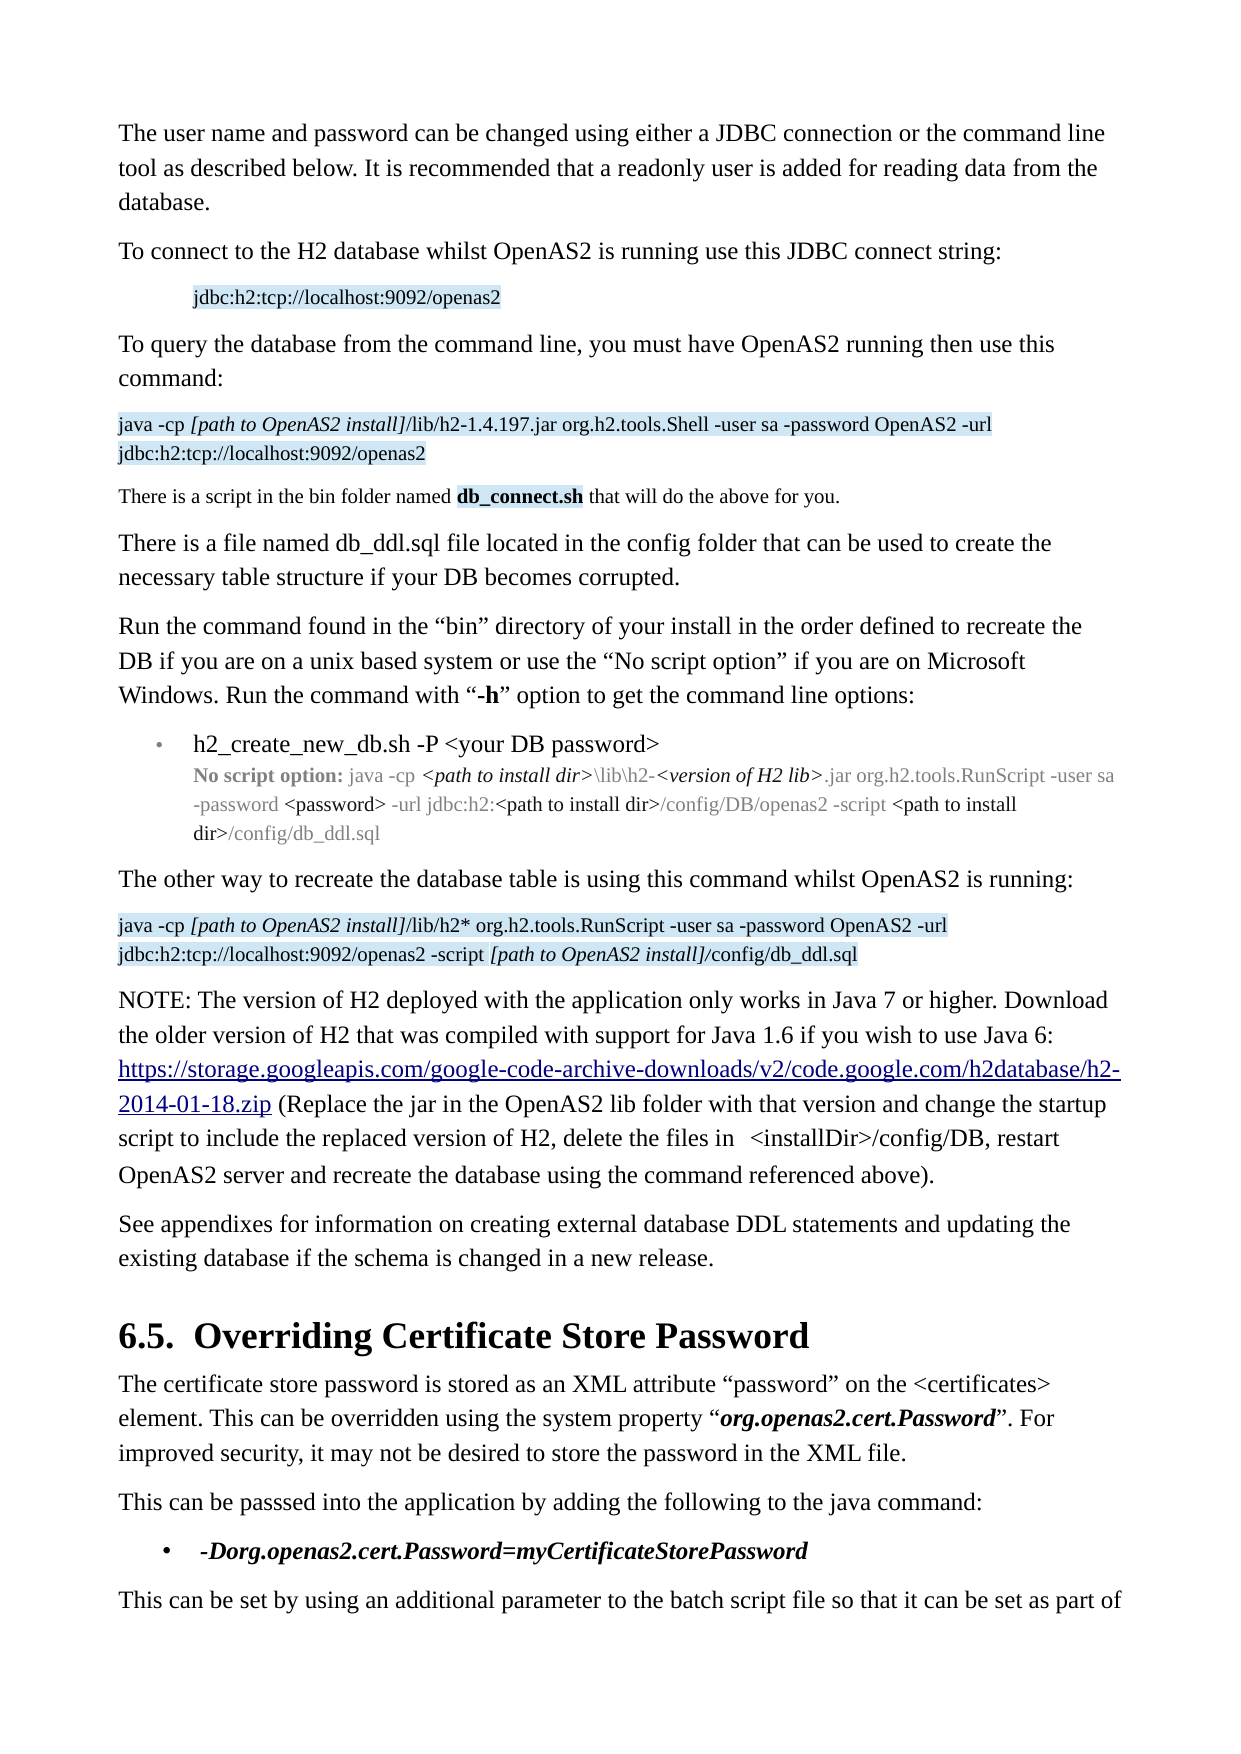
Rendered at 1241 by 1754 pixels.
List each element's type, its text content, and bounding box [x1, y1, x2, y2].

list h2_create_new_db.sh -P <your DB password> No script option: java -cp <path to install dir>\lib\h2-<version of H2 lib>.jar org.h2.tools.RunScript -user sa -password <password> -url jdbc:h2:<path to install dir>/config/DB/openas2 -script <path to install dir>/config/db_ddl.sql [156, 729, 1122, 845]
text java -cp [path to OpenAS2 install]/lib/h2-1.4.197.jar org.h2.tools.Shell -user sa -password OpenAS2 -url jdbc:h2:tcp://localhost:9092/openas2 [118, 412, 1122, 465]
text To query the database from the command line, you must have OpenAS2 running then use this command: [118, 329, 1122, 392]
text This can be passsed into the application by adding the following to the java command: [118, 1487, 1122, 1516]
text There is a file named db_ddl.sql file located in the config folder that can be used to create the necessary table structure if your DB becomes corrupted. [118, 528, 1122, 591]
text The user name and password can be changed using either a JDBC connection or the command line tool as described below. It is recommended that a readonly user is added for reading data from the database. [118, 118, 1122, 216]
text The other way to recreate the database table is using this command whilst OpenAS2 is running: [118, 864, 1122, 893]
list -Dorg.openas2.cert.Password=myCertificateStorePassword [162, 1536, 1122, 1565]
text The certificate store password is stored as an XML attribute “password” on the <certificates> element. This can be overridden using the system property “org.openas2.cert.Password”. For improved security, it may not be desired to store the password in the XML file. [118, 1369, 1122, 1467]
text There is a script in the bin folder named db_connect.sh that will do the above for you. [118, 484, 1122, 508]
text NOTE: The version of H2 deployed with the application only works in Java 7 or higher. Download the older version of H2 that was compiled with support for Java 1.6 if you wish to use Java 6: https://storage.googleapis.com/google-code-archive-downloads/v2/code.google.com/h2database/h2-2014-01-18.zip (Replace the jar in the OpenAS2 lib folder with that version and change the startup script to include the replaced version of H2, delete the files in <installDir>/config/DB, restart OpenAS2 server and recreate the database using the command referenced above). [118, 986, 1122, 1189]
text Run the command found in the “bin” directory of your install in the order defined to recreate the DB if you are on a unix based system or use the “No script option” if you are on Microsoft Windows. Run the command with “-h” option to get the command line options: [118, 611, 1122, 709]
subtitle Overriding Certificate Store Password [118, 1313, 1122, 1357]
text java -cp [path to OpenAS2 install]/lib/h2* org.h2.tools.RunScript -user sa -password OpenAS2 -url jdbc:h2:tcp://localhost:9092/openas2 -script [path to OpenAS2 install]/config/db_ddl.sql [118, 913, 1122, 966]
text jdbc:h2:tcp://localhost:9092/openas2 [193, 285, 1122, 309]
text To connect to the H2 database whilst OpenAS2 is running use this JDBC connect string: [118, 236, 1122, 265]
text See appendixes for information on creating external database DDL statements and updating the existing database if the schema is changed in a new release. [118, 1209, 1122, 1272]
text This can be set by using an additional parameter to the batch script file so that it can be set as part of [118, 1585, 1122, 1614]
